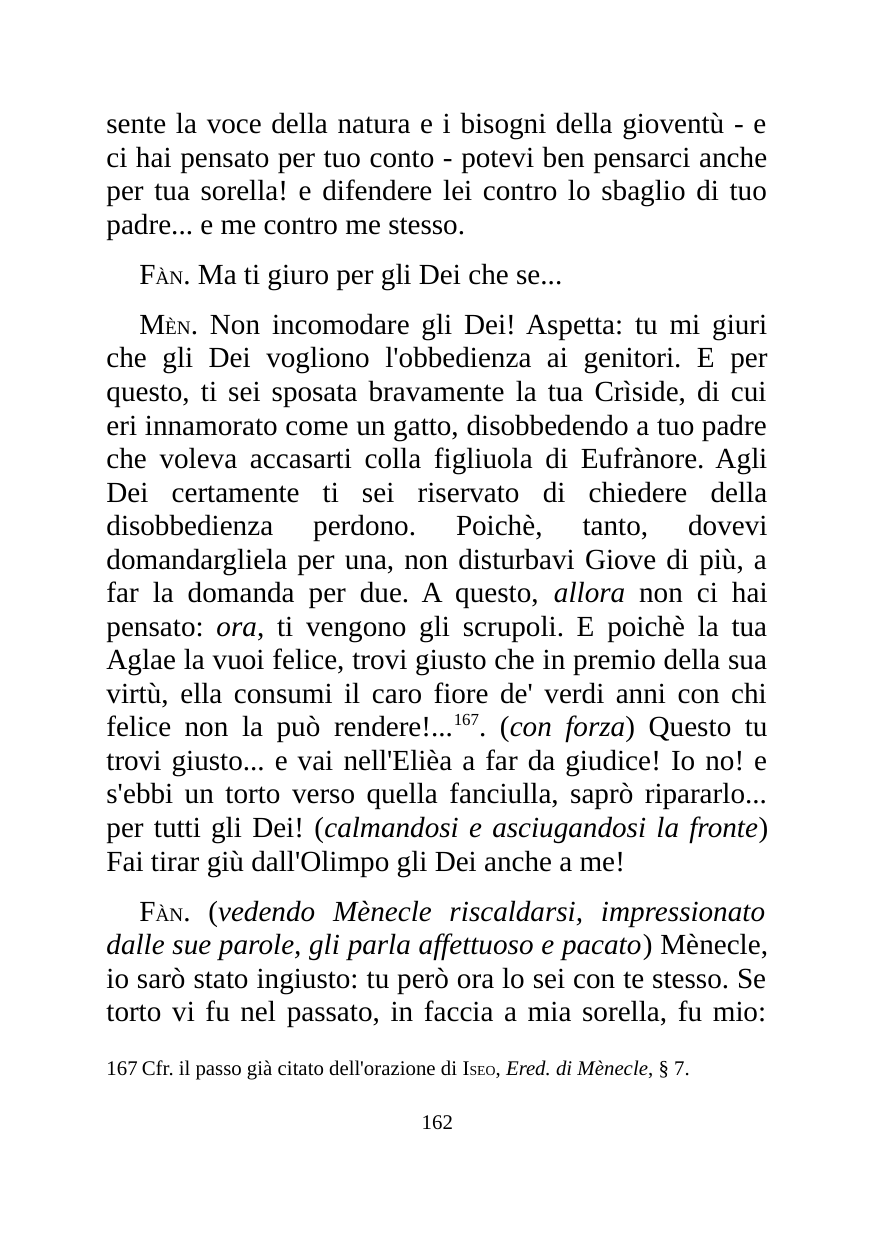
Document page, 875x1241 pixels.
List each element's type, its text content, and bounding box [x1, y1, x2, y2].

text Cfr. il passo già citato dell'orazione di Iseo, Ered. di Mènecle, § 7. [106, 1056, 768, 1080]
text sente la voce della natura e i bisogni della gioventù - e ci hai pensato per tuo conto - potevi ben pensarci anche per tua sorella! e difendere lei contro lo sbaglio di tuo padre... e me contro me stesso. [106, 106, 768, 240]
text Fàn. (vedendo Mènecle riscaldarsi, impressionato dalle sue parole, gli parla affettuoso e pacato) Mènecle, io sarò stato ingiusto: tu però ora lo sei con te stesso. Se torto vi fu nel passato, in faccia a mia sorella, fu mio: [106, 894, 768, 1028]
text Fàn. Ma ti giuro per gli Dei che se... [106, 257, 768, 291]
text Mèn. Non incomodare gli Dei! Aspetta: tu mi giuri che gli Dei vogliono l'obbedienza ai genitori. E per questo, ti sei sposata bravamente la tua Crìside, di cui eri innamorato come un gatto, disobbedendo a tuo padre che voleva accasarti colla figliuola di Eufrànore. Agli Dei certamente ti sei riservato di chiedere della disobbedienza perdono. Poichè, tanto, dovevi domandargliela per una, non disturbavi Giove di più, a far la domanda per due. A questo, allora non ci hai pensato: ora, ti vengono gli scrupoli. E poichè la tua Aglae la vuoi felice, trovi giusto che in premio della sua virtù, ella consumi il caro fiore de' verdi anni con chi felice non la può rendere!.... (con forza) Questo tu trovi giusto... e vai nell'Elièa a far da giudice! Io no! e s'ebbi un torto verso quella fanciulla, saprò ripararlo... per tutti gli Dei! (calmandosi e asciugandosi la fronte) Fai tirar giù dall'Olimpo gli Dei anche a me! [106, 307, 768, 877]
